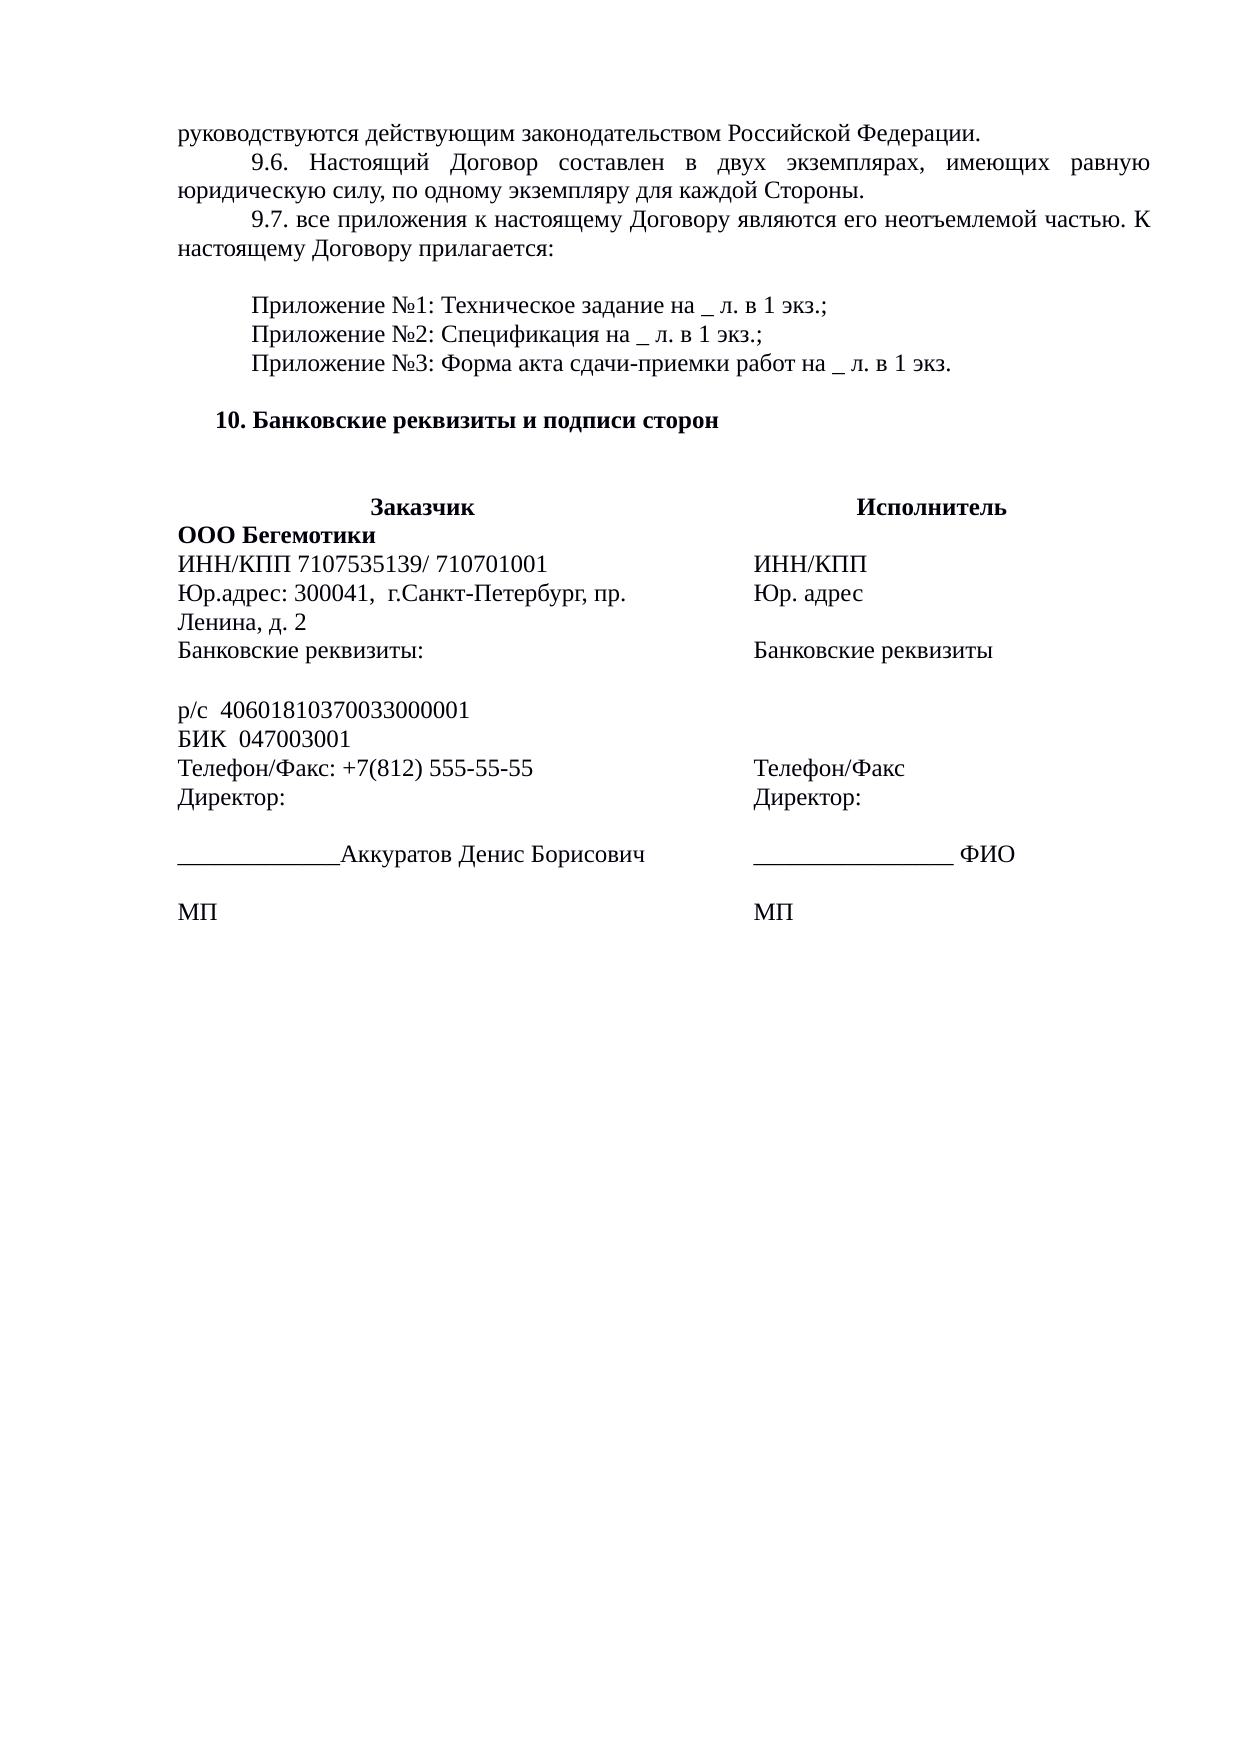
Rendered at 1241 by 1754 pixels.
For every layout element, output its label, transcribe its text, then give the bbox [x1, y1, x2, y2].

table_cell [679, 549, 742, 578]
text руководствуются действующим законодательством Российской Федерации. [177, 118, 1152, 147]
table_cell ИНН/КПП [742, 549, 1121, 578]
table_cell р/с 40601810370033000001 БИК 047003001 [166, 664, 679, 753]
table_header Исполнитель [742, 492, 1121, 521]
table_cell Директор: ________________ ФИО МП [742, 782, 1121, 926]
table_cell Юр.адрес: 300041, г.Санкт-Петербург, пр. Ленина, д. 2 [166, 578, 679, 636]
text Приложение №3: Форма акта сдачи-приемки работ на _ л. в 1 экз. [177, 348, 1152, 377]
table_cell [679, 753, 742, 782]
text Приложение №2: Спецификация на _ л. в 1 экз.; [177, 319, 1152, 348]
text 9.6. Настоящий Договор составлен в двух экземплярах, имеющих равную юридическую силу, по одному экземпляру для каждой Стороны. [177, 147, 1152, 204]
list Банковские реквизиты и подписи сторон [215, 406, 1152, 434]
table_cell ООО Бегемотики [166, 521, 679, 549]
table_cell Директор: _____________Аккуратов Денис Борисович МП [166, 782, 679, 926]
table_cell Банковские реквизиты [742, 636, 1121, 664]
text Приложение №1: Техническое задание на _ л. в 1 экз.; [177, 291, 1152, 319]
table_cell Телефон/Факс [742, 753, 1121, 782]
table_header [679, 492, 742, 521]
table_cell Банковские реквизиты: [166, 636, 679, 664]
table_cell Юр. адрес [742, 578, 1121, 636]
table_cell [679, 782, 742, 926]
table_cell [742, 521, 1121, 549]
table_header Заказчик [166, 492, 679, 521]
table_cell ИНН/КПП 7107535139/ 710701001 [166, 549, 679, 578]
table_cell [742, 664, 1121, 753]
text 9.7. все приложения к настоящему Договору являются его неотъемлемой частью. К настоящему Договору прилагается: [177, 204, 1152, 262]
table_cell [679, 664, 742, 753]
table_cell [679, 521, 742, 549]
table_cell [679, 636, 742, 664]
table_cell [679, 578, 742, 636]
table_cell Телефон/Факс: +7(812) 555-55-55 [166, 753, 679, 782]
